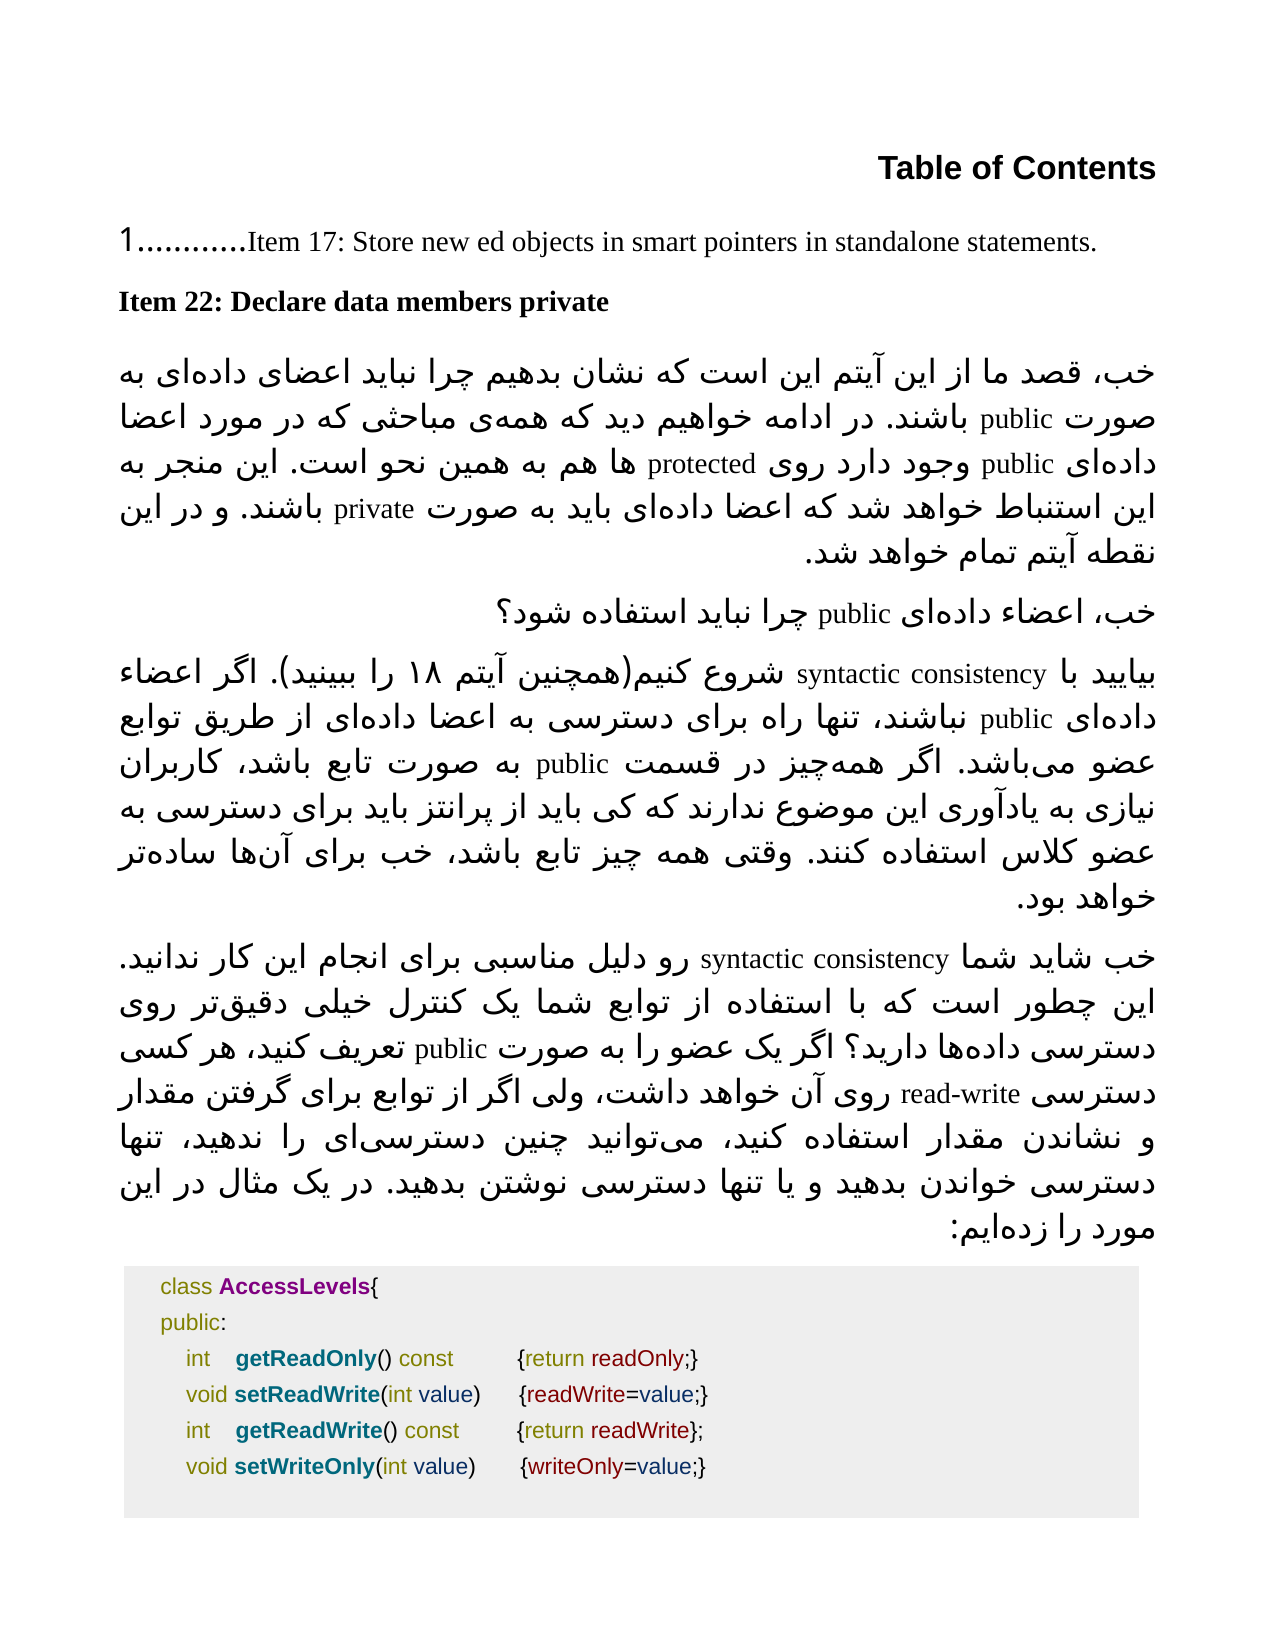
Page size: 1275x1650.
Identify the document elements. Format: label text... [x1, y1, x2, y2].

text public: [124, 1302, 1139, 1338]
text int getReadOnly() const {return readOnly;} [124, 1338, 1139, 1374]
text void setReadWrite(int value) {readWrite=value;} [124, 1374, 1139, 1410]
subtitle Item 22: Declare data members private [118, 275, 1157, 320]
text خب، قصد ما از این آیتم این است که نشان بدهیم چرا نباید اعضا‌ی داده‌ای به صورت public باشند. در ادامه خواهیم دید که همه‌ی مباحثی که در مورد اعضا داده‌ای public وجود دارد روی protected ها هم به همین نحو است. این منجر به این استنباط خواهد شد که اعضا داده‌ای باید به صورت private باشند. و در این نقطه آیتم تمام خواهد شد. [118, 348, 1157, 573]
text void setWriteOnly(int value) {writeOnly=value;} [124, 1446, 1139, 1482]
text int getReadWrite() const {return readWrite}; [124, 1410, 1139, 1446]
text بیایید با syntactic consistency شروع کنیم(همچنین آیتم ۱۸ را ببینید). اگر اعضاء داده‌ای public نباشند، تنها راه برای دسترسی به اعضا داده‌ای از طریق توابع عضو می‌باشد. اگر همه‌چیز در قسمت public به صورت تابع باشد، کاربران نیازی به یادآوری این موضوع ندارند که کی باید از پرانتز باید برای دسترسی به عضو کلاس استفاده کنند. وقتی همه چیز تابع باشد، خب برای آن‌ها ساده‌تر خواهد بود. [118, 648, 1157, 918]
text class AccessLevels{ [124, 1266, 1139, 1302]
subtitle Table of Contents [118, 143, 1157, 188]
text خب شاید شما syntactic consistency رو دلیل مناسبی برای انجام این کار ندانید. این چطور است که با استفاده از توابع شما یک کنترل خیلی دقیق‌تر روی دسترسی داده‌ها دارید؟ اگر یک عضو را به صورت public تعریف کنید، هر کسی دسترسی read-write روی آن خواهد داشت، ولی اگر از توابع برای گرفتن مقدار و نشاندن مقدار استفاده کنید، می‌توانید چنین دسترسی‌ای را ندهید، تنها دسترسی خواندن بدهید و یا تنها دسترسی نوشتن بدهید. در یک مثال در این مورد را زده‌ایم: [118, 933, 1157, 1248]
text Item 17: Store new ed objects in smart pointers in standalone statements. 1 [118, 216, 1098, 261]
text خب، اعضاء داده‌ای public چرا نباید استفاده شود؟ [118, 588, 1157, 633]
